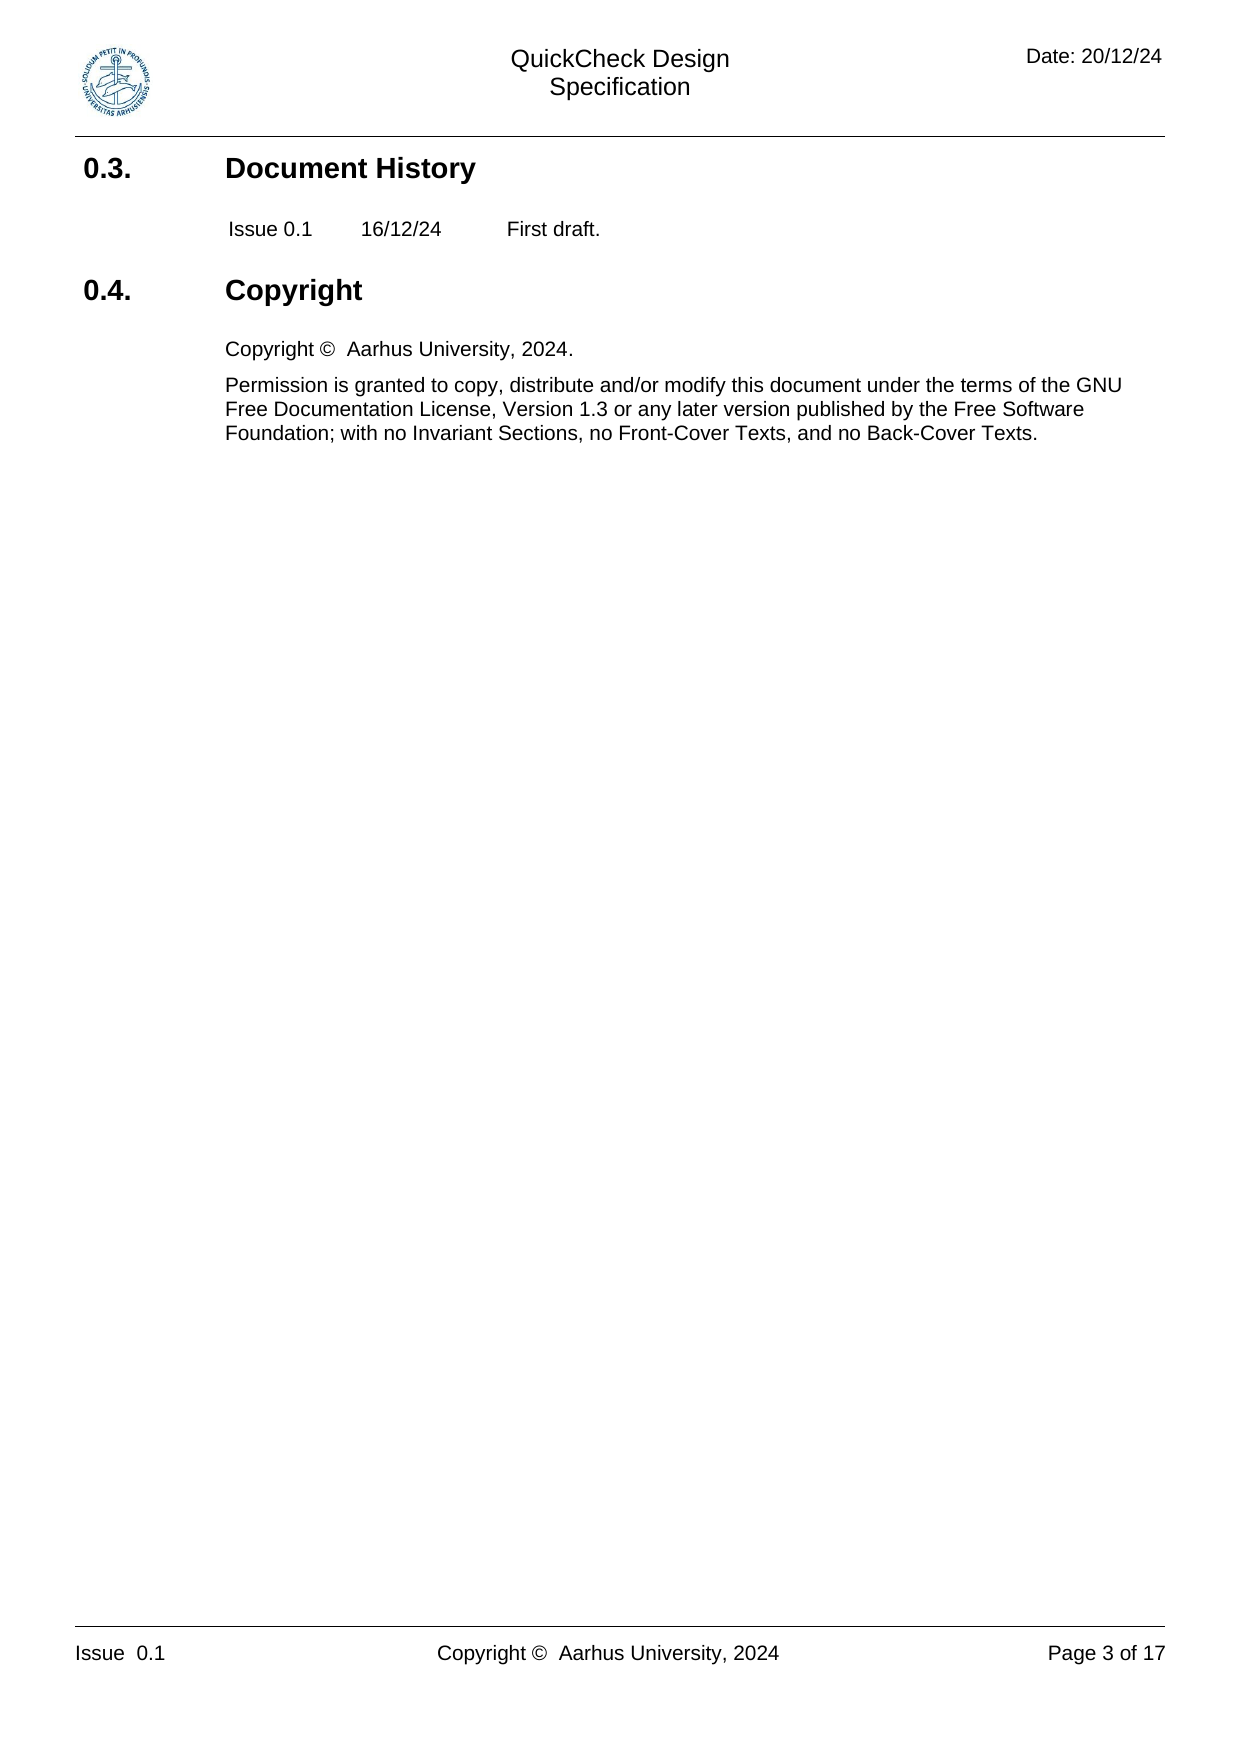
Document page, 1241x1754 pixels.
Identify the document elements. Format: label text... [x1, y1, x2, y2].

picture [78, 44, 153, 120]
subtitle Copyright [75, 274, 1165, 307]
table_header Issue 0.1 [225, 215, 357, 244]
text Permission is granted to copy, distribute and/or modify this document under the terms of the GNU Free Documentation License, Version 1.3 or any later version published by the Free Software Foundation; with no Invariant Sections, no Front-Cover Texts, and no Back-Cover Texts. [225, 373, 1165, 445]
table_header First draft. [504, 215, 1118, 244]
text Copyright © Aarhus University, 2024. [225, 337, 1165, 361]
subtitle Document History [75, 152, 1165, 185]
table_header 16/12/24 [358, 215, 503, 244]
